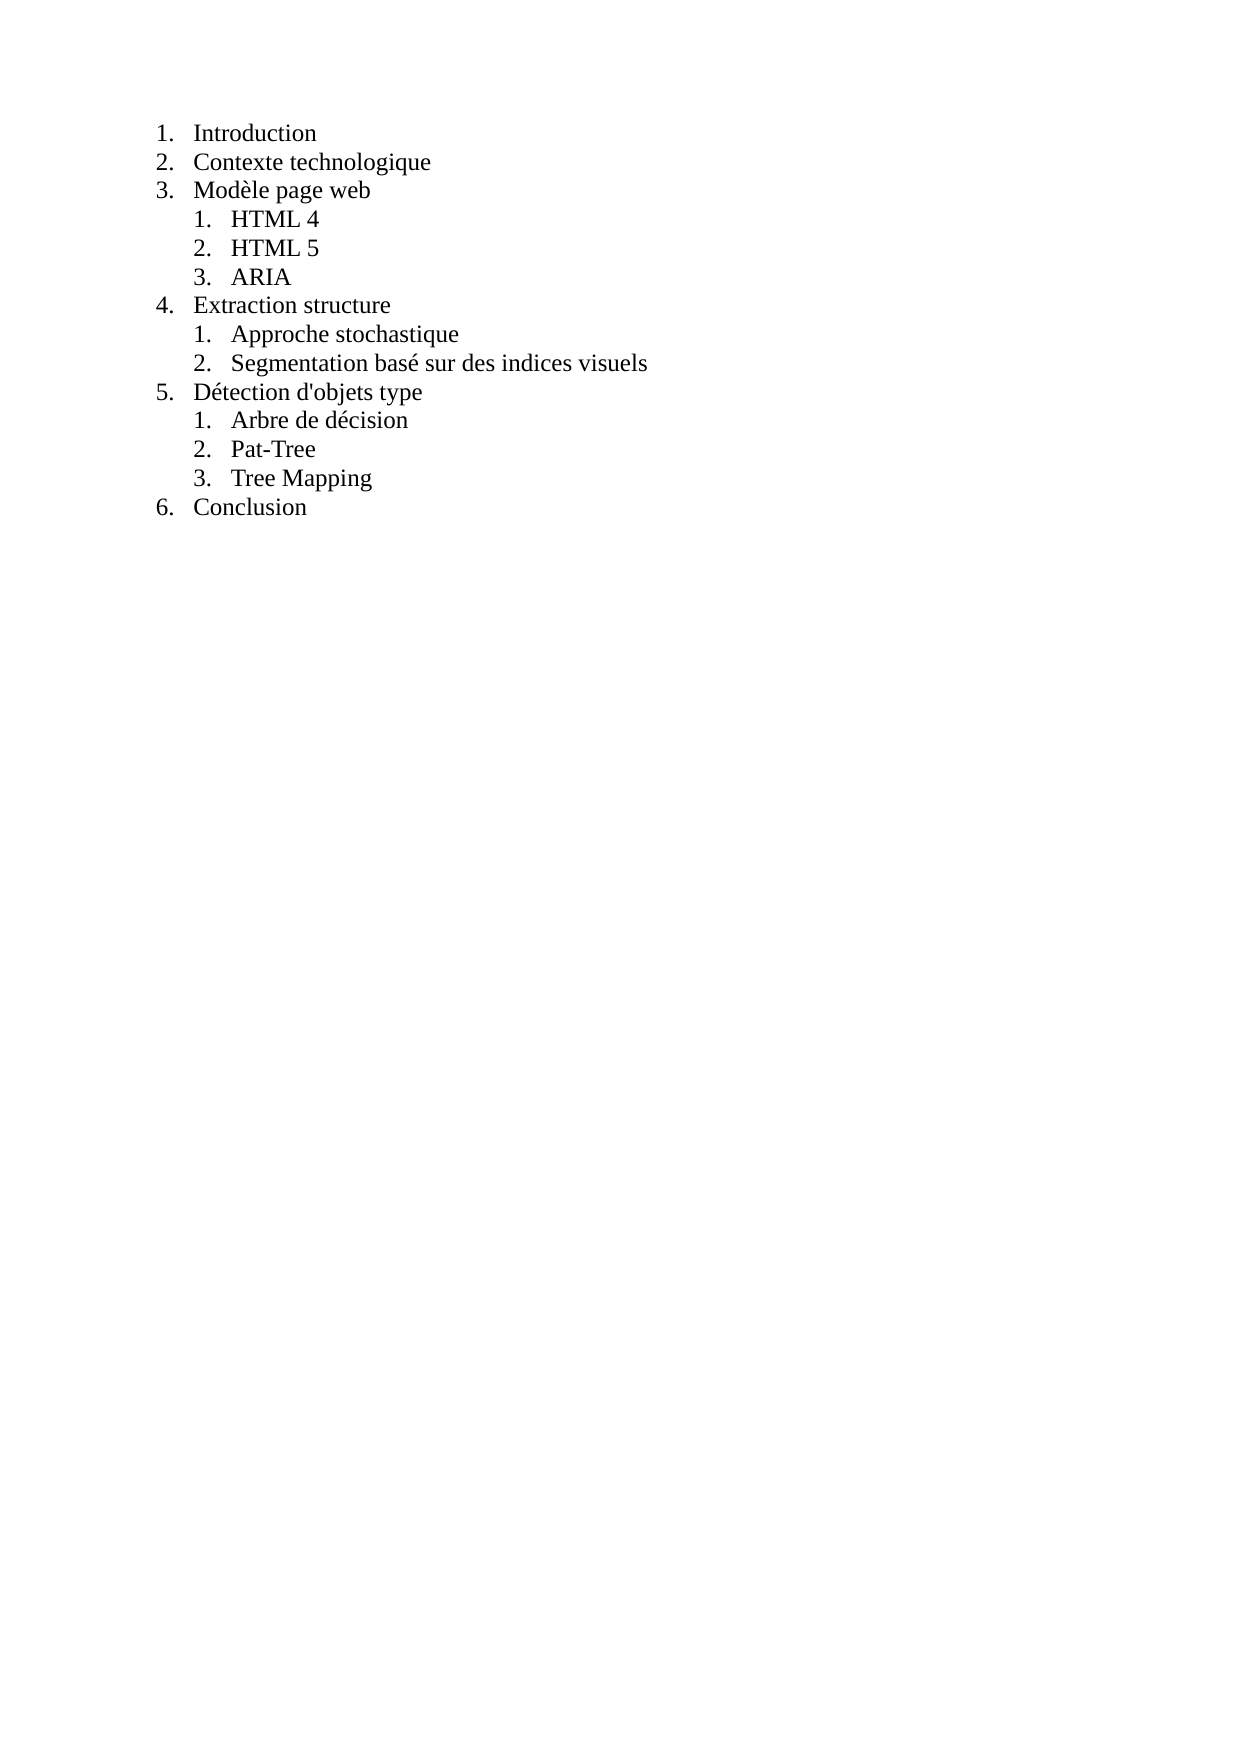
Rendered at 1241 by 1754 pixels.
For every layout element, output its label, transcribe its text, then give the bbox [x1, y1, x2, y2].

list Introduction [156, 118, 1122, 147]
list Approche stochastique [193, 319, 1122, 348]
list Pat-Tree [193, 434, 1122, 463]
list Détection d'objets type [156, 377, 1122, 406]
list ARIA [193, 262, 1122, 291]
list Contexte technologique [156, 147, 1122, 176]
list HTML 4 [193, 204, 1122, 233]
list Extraction structure [156, 291, 1122, 319]
list Conclusion [156, 492, 1122, 521]
list Tree Mapping [193, 463, 1122, 492]
list Arbre de décision [193, 406, 1122, 434]
list Segmentation basé sur des indices visuels [193, 348, 1122, 377]
list HTML 5 [193, 233, 1122, 262]
list Modèle page web [156, 176, 1122, 204]
